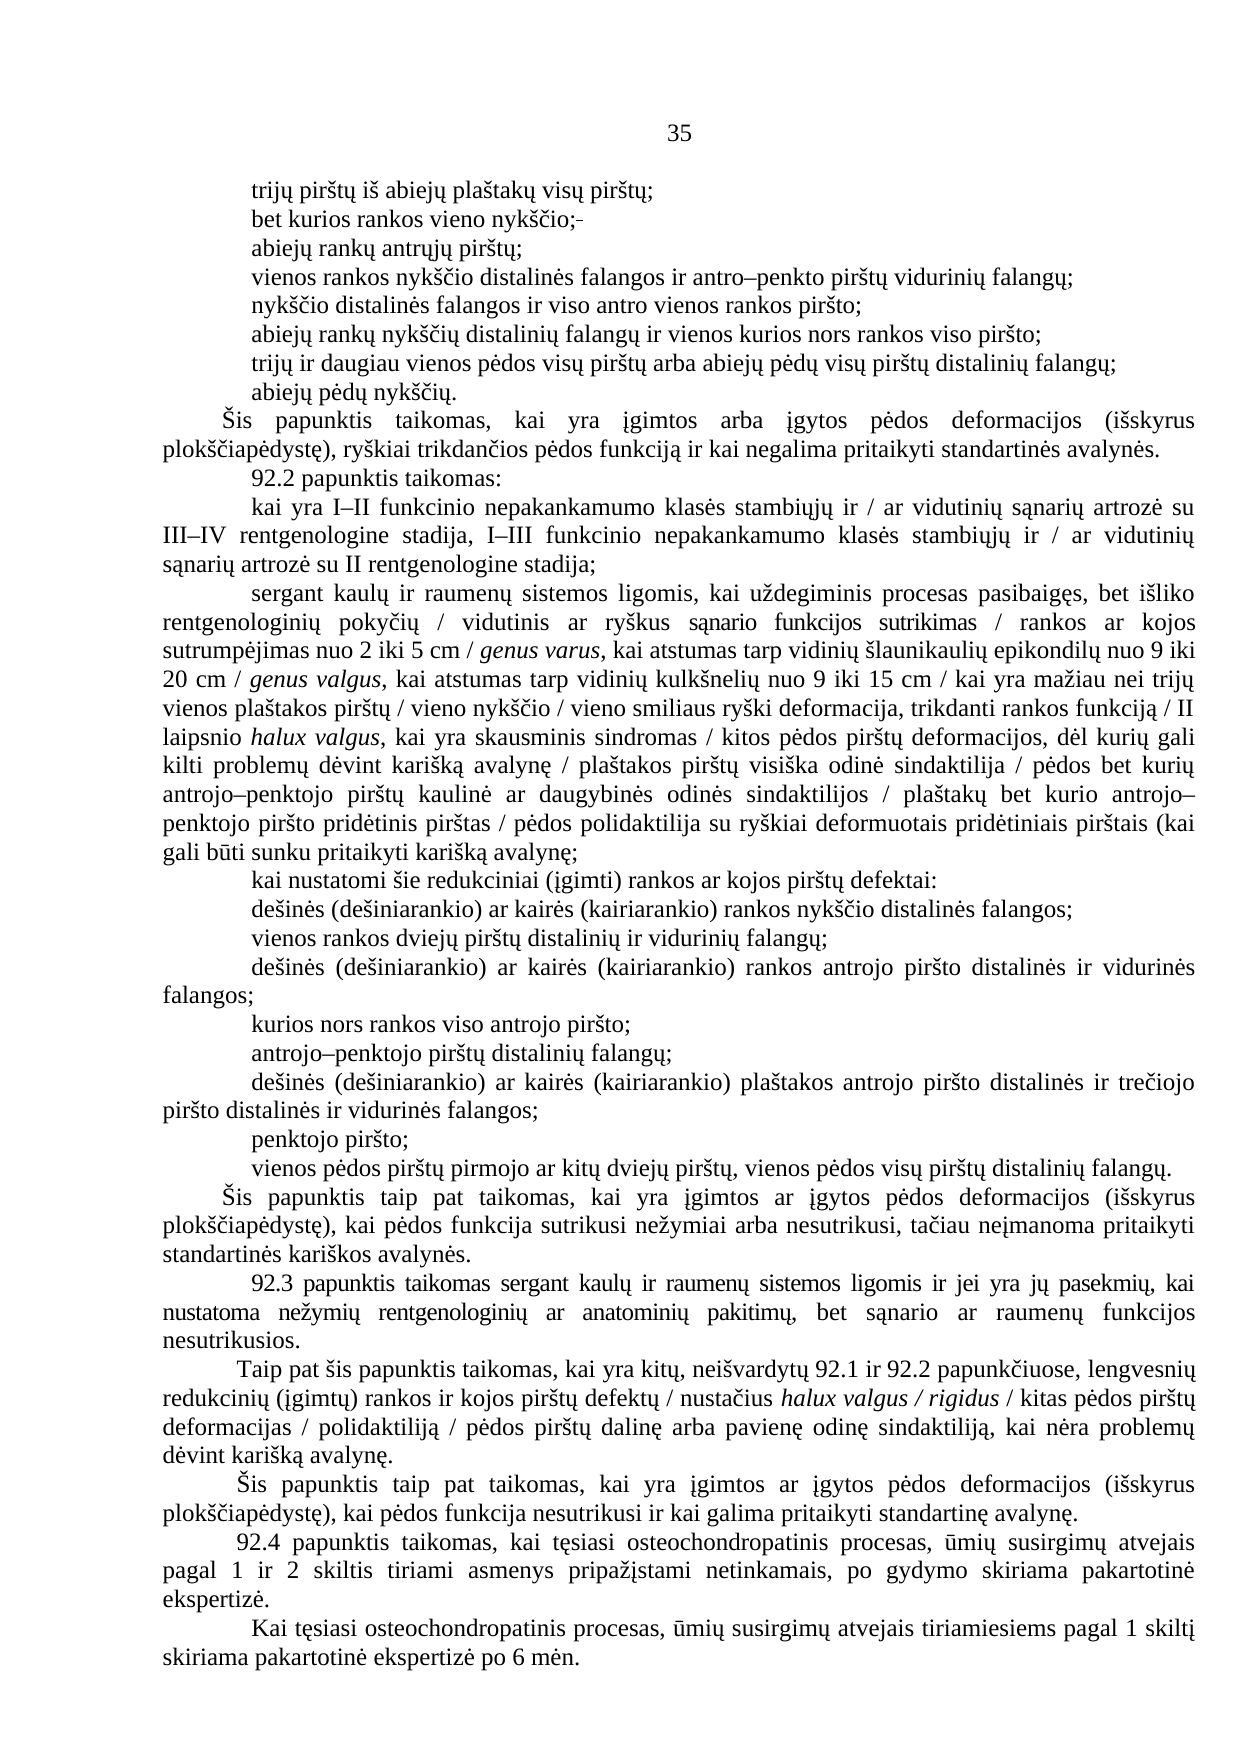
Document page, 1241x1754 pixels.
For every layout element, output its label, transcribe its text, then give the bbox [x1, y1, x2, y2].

text 92.4 papunktis taikomas, kai tęsiasi osteochondropatinis procesas, ūmių susirgimų atvejais pagal 1 ir 2 skiltis tiriami asmenys pripažįstami netinkamais, po gydymo skiriama pakartotinė ekspertizė. [162, 1527, 1196, 1613]
text Kai tęsiasi osteochondropatinis procesas, ūmių susirgimų atvejais tiriamiesiems pagal 1 skiltį skiriama pakartotinė ekspertizė po 6 mėn. [162, 1613, 1196, 1671]
text abiejų pėdų nykščių. [162, 377, 1196, 406]
text bet kurios rankos vieno nykščio; [162, 204, 1196, 233]
text trijų pirštų iš abiejų plaštakų visų pirštų; [162, 176, 1196, 204]
text dešinės (dešiniarankio) ar kairės (kairiarankio) rankos nykščio distalinės falangos; [162, 894, 1196, 923]
text abiejų rankų nykščių distalinių falangų ir vienos kurios nors rankos viso piršto; [162, 319, 1196, 348]
text Šis papunktis taip pat taikomas, kai yra įgimtos ar įgytos pėdos deformacijos (išskyrus plokščiapėdystę), kai pėdos funkcija nesutrikusi ir kai galima pritaikyti standartinę avalynę. [162, 1469, 1196, 1527]
text Šis papunktis taikomas, kai yra įgimtos arba įgytos pėdos deformacijos (išskyrus plokščiapėdystę), ryškiai trikdančios pėdos funkciją ir kai negalima pritaikyti standartinės avalynės. [162, 406, 1196, 463]
text Šis papunktis taip pat taikomas, kai yra įgimtos ar įgytos pėdos deformacijos (išskyrus plokščiapėdystę), kai pėdos funkcija sutrikusi nežymiai arba nesutrikusi, tačiau neįmanoma pritaikyti standartinės kariškos avalynės. [162, 1182, 1196, 1268]
text sergant kaulų ir raumenų sistemos ligomis, kai uždegiminis procesas pasibaigęs, bet išliko rentgenologinių pokyčių / vidutinis ar ryškus sąnario funkcijos sutrikimas / rankos ar kojos sutrumpėjimas nuo 2 iki 5 cm / genus varus, kai atstumas tarp vidinių šlaunikaulių epikondilų nuo 9 iki 20 cm / genus valgus, kai atstumas tarp vidinių kulkšnelių nuo 9 iki 15 cm / kai yra mažiau nei trijų vienos plaštakos pirštų / vieno nykščio / vieno smiliaus ryški deformacija, trikdanti rankos funkciją / II laipsnio halux valgus, kai yra skausminis sindromas / kitos pėdos pirštų deformacijos, dėl kurių gali kilti problemų dėvint karišką avalynę / plaštakos pirštų visiška odinė sindaktilija / pėdos bet kurių antrojo–penktojo pirštų kaulinė ar daugybinės odinės sindaktilijos / plaštakų bet kurio antrojo–penktojo piršto pridėtinis pirštas / pėdos polidaktilija su ryškiai deformuotais pridėtiniais pirštais (kai gali būti sunku pritaikyti karišką avalynę; [162, 578, 1196, 866]
text kai nustatomi šie redukciniai (įgimti) rankos ar kojos pirštų defektai: [162, 866, 1196, 894]
text abiejų rankų antrųjų pirštų; [162, 233, 1196, 262]
text nykščio distalinės falangos ir viso antro vienos rankos piršto; [162, 291, 1196, 319]
text antrojo–penktojo pirštų distalinių falangų; [162, 1038, 1196, 1067]
text Taip pat šis papunktis taikomas, kai yra kitų, neišvardytų 92.1 ir 92.2 papunkčiuose, lengvesnių redukcinių (įgimtų) rankos ir kojos pirštų defektų / nustačius halux valgus / rigidus / kitas pėdos pirštų deformacijas / polidaktiliją / pėdos pirštų dalinę arba pavienę odinę sindaktiliją, kai nėra problemų dėvint karišką avalynę. [162, 1354, 1196, 1469]
text 92.3 papunktis taikomas sergant kaulų ir raumenų sistemos ligomis ir jei yra jų pasekmių, kai nustatoma nežymių rentgenologinių ar anatominių pakitimų, bet sąnario ar raumenų funkcijos nesutrikusios. [162, 1268, 1196, 1354]
text 92.2 papunktis taikomas: [162, 463, 1196, 492]
text kurios nors rankos viso antrojo piršto; [162, 1009, 1196, 1038]
text vienos rankos dviejų pirštų distalinių ir vidurinių falangų; [162, 923, 1196, 952]
text vienos rankos nykščio distalinės falangos ir antro–penkto pirštų vidurinių falangų; [162, 262, 1196, 291]
text kai yra I–II funkcinio nepakankamumo klasės stambiųjų ir / ar vidutinių sąnarių artrozė su III–IV rentgenologine stadija, I–III funkcinio nepakankamumo klasės stambiųjų ir / ar vidutinių sąnarių artrozė su II rentgenologine stadija; [162, 492, 1196, 578]
text trijų ir daugiau vienos pėdos visų pirštų arba abiejų pėdų visų pirštų distalinių falangų; [162, 348, 1196, 377]
text vienos pėdos pirštų pirmojo ar kitų dviejų pirštų, vienos pėdos visų pirštų distalinių falangų. [162, 1153, 1196, 1182]
text dešinės (dešiniarankio) ar kairės (kairiarankio) rankos antrojo piršto distalinės ir vidurinės falangos; [162, 952, 1196, 1009]
text penktojo piršto; [162, 1124, 1196, 1153]
text dešinės (dešiniarankio) ar kairės (kairiarankio) plaštakos antrojo piršto distalinės ir trečiojo piršto distalinės ir vidurinės falangos; [162, 1067, 1196, 1124]
